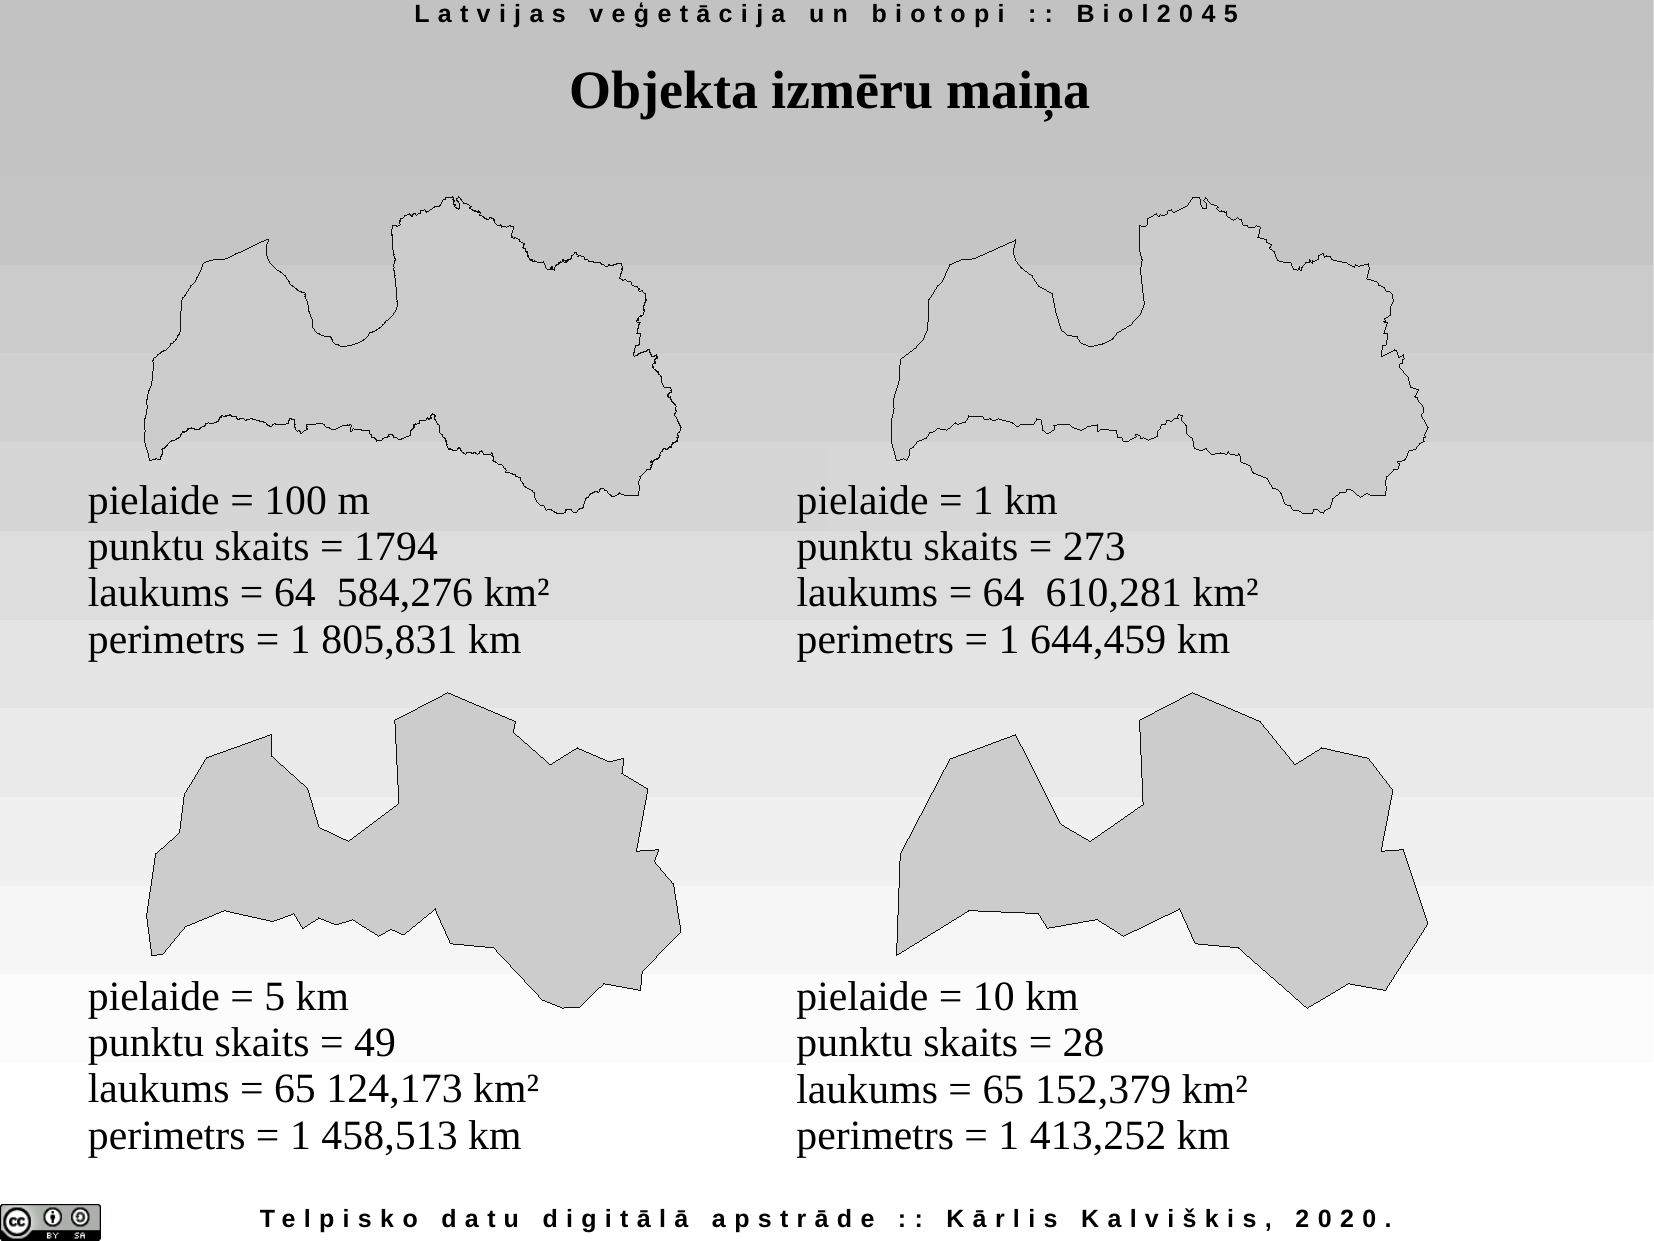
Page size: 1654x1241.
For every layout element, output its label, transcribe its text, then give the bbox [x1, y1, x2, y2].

text_box [146, 692, 681, 1009]
text_box pielaide = 10 km punktu skaits = 28 laukums = 65 152,379 km² perimetrs = 1 413,252 km [796, 973, 1249, 1159]
text_box [144, 196, 682, 514]
text_box [896, 692, 1428, 1009]
text_box pielaide = 100 m punktu skaits = 1794 laukums = 64 584,276 km² perimetrs = 1 805,831 km [87, 477, 551, 663]
title Objekta izmēru maiņa [34, 61, 1626, 296]
picture [0, 0, 1654, 1241]
text_box pielaide = 1 km punktu skaits = 273 laukums = 64 610,281 km² perimetrs = 1 644,459 km [796, 477, 1259, 663]
text_box [891, 197, 1429, 514]
text_box pielaide = 5 km punktu skaits = 49 laukums = 65 124,173 km² perimetrs = 1 458,513 km [87, 973, 540, 1159]
